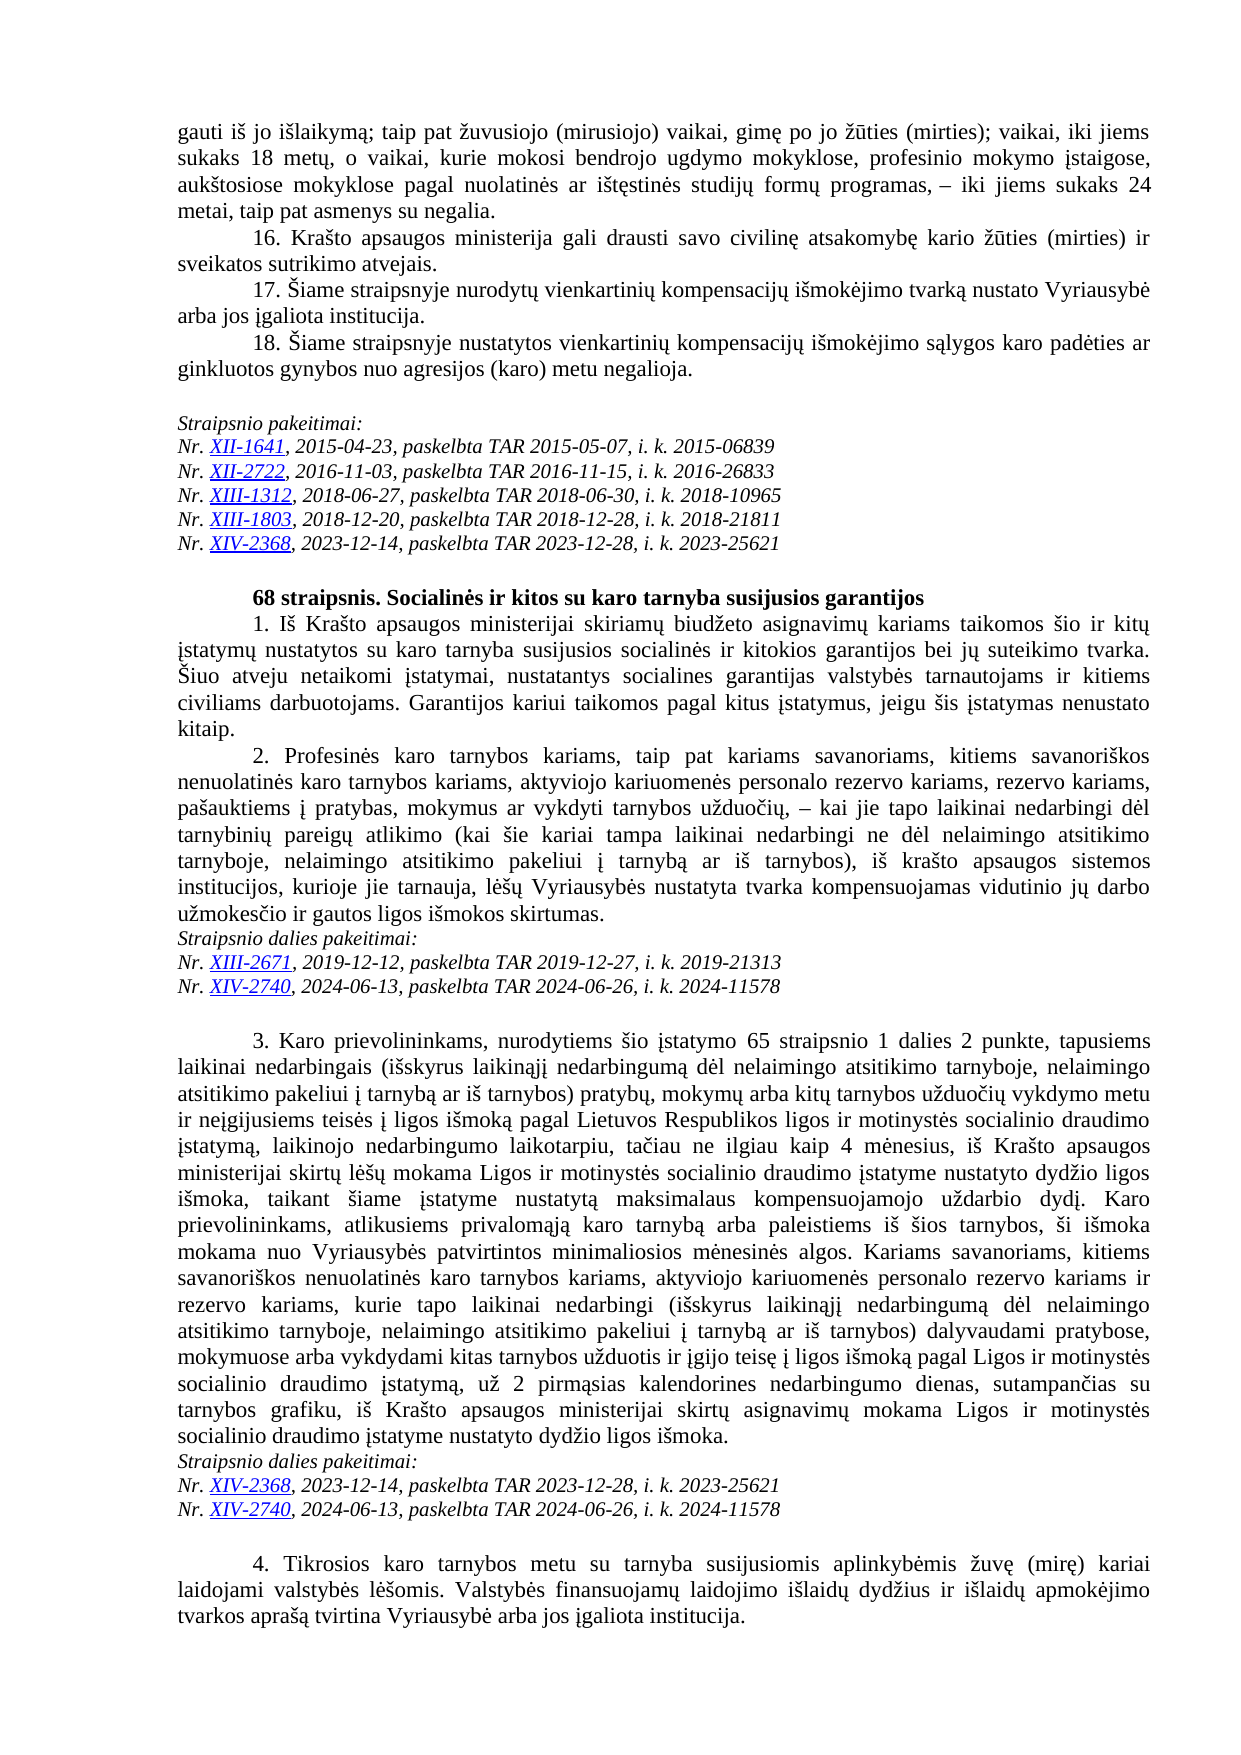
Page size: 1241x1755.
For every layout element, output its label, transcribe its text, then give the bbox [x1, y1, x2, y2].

text Nr. XIV-2368, 2023-12-14, paskelbta TAR 2023-12-28, i. k. 2023-25621 [177, 531, 1152, 555]
text 1. Iš Krašto apsaugos ministerijai skiriamų biudžeto asignavimų kariams taikomos šio ir kitų įstatymų nustatytos su karo tarnyba susijusios socialinės ir kitokios garantijos bei jų suteikimo tvarka. Šiuo atveju netaikomi įstatymai, nustatantys socialines garantijas valstybės tarnautojams ir kitiems civiliams darbuotojams. Garantijos kariui taikomos pagal kitus įstatymus, jeigu šis įstatymas nenustato kitaip. [177, 610, 1152, 742]
text 16. Krašto apsaugos ministerija gali drausti savo civilinę atsakomybę kario žūties (mirties) ir sveikatos sutrikimo atvejais. [177, 223, 1152, 276]
text 2. Profesinės karo tarnybos kariams, taip pat kariams savanoriams, kitiems savanoriškos nenuolatinės karo tarnybos kariams, aktyviojo kariuomenės personalo rezervo kariams, rezervo kariams, pašauktiems į pratybas, mokymus ar vykdyti tarnybos užduočių, – kai jie tapo laikinai nedarbingi dėl tarnybinių pareigų atlikimo (kai šie kariai tampa laikinai nedarbingi ne dėl nelaimingo atsitikimo tarnyboje, nelaimingo atsitikimo pakeliui į tarnybą ar iš tarnybos), iš krašto apsaugos sistemos institucijos, kurioje jie tarnauja, lėšų Vyriausybės nustatyta tvarka kompensuojamas vidutinio jų darbo užmokesčio ir gautos ligos išmokos skirtumas. [177, 742, 1152, 926]
text Nr. XIII-1312, 2018-06-27, paskelbta TAR 2018-06-30, i. k. 2018-10965 [177, 483, 1152, 507]
text 18. Šiame straipsnyje nustatytos vienkartinių kompensacijų išmokėjimo sąlygos karo padėties ar ginkluotos gynybos nuo agresijos (karo) metu negalioja. [177, 329, 1152, 382]
text Straipsnio pakeitimai: [177, 410, 1152, 434]
text Nr. XIV-2740, 2024-06-13, paskelbta TAR 2024-06-26, i. k. 2024-11578 [177, 974, 1152, 998]
text gauti iš jo išlaikymą; taip pat žuvusiojo (mirusiojo) vaikai, gimę po jo žūties (mirties); vaikai, iki jiems sukaks 18 metų, o vaikai, kurie mokosi bendrojo ugdymo mokyklose, profesinio mokymo įstaigose, aukštosiose mokyklose pagal nuolatinės ar ištęstinės studijų formų programas, – iki jiems sukaks 24 metai, taip pat asmenys su negalia. [177, 118, 1152, 223]
text Nr. XIV-2740, 2024-06-13, paskelbta TAR 2024-06-26, i. k. 2024-11578 [177, 1497, 1152, 1521]
text Nr. XII-1641, 2015-04-23, paskelbta TAR 2015-05-07, i. k. 2015-06839 [177, 434, 1152, 458]
text Nr. XIII-1803, 2018-12-20, paskelbta TAR 2018-12-28, i. k. 2018-21811 [177, 507, 1152, 531]
text 4. Tikrosios karo tarnybos metu su tarnyba susijusiomis aplinkybėmis žuvę (mirę) kariai laidojami valstybės lėšomis. Valstybės finansuojamų laidojimo išlaidų dydžius ir išlaidų apmokėjimo tvarkos aprašą tvirtina Vyriausybė arba jos įgaliota institucija. [177, 1550, 1152, 1629]
text Straipsnio dalies pakeitimai: [177, 926, 1152, 950]
text 68 straipsnis. Socialinės ir kitos su karo tarnyba susijusios garantijos [177, 583, 1152, 610]
text Nr. XIV-2368, 2023-12-14, paskelbta TAR 2023-12-28, i. k. 2023-25621 [177, 1473, 1152, 1497]
text 3. Karo prievolininkams, nurodytiems šio įstatymo 65 straipsnio 1 dalies 2 punkte, tapusiems laikinai nedarbingais (išskyrus laikinąjį nedarbingumą dėl nelaimingo atsitikimo tarnyboje, nelaimingo atsitikimo pakeliui į tarnybą ar iš tarnybos) pratybų, mokymų arba kitų tarnybos užduočių vykdymo metu ir neįgijusiems teisės į ligos išmoką pagal Lietuvos Respublikos ligos ir motinystės socialinio draudimo įstatymą, laikinojo nedarbingumo laikotarpiu, tačiau ne ilgiau kaip 4 mėnesius, iš Krašto apsaugos ministerijai skirtų lėšų mokama Ligos ir motinystės socialinio draudimo įstatyme nustatyto dydžio ligos išmoka, taikant šiame įstatyme nustatytą maksimalaus kompensuojamojo uždarbio dydį. Karo prievolininkams, atlikusiems privalomąją karo tarnybą arba paleistiems iš šios tarnybos, ši išmoka mokama nuo Vyriausybės patvirtintos minimaliosios mėnesinės algos. Kariams savanoriams, kitiems savanoriškos nenuolatinės karo tarnybos kariams, aktyviojo kariuomenės personalo rezervo kariams ir rezervo kariams, kurie tapo laikinai nedarbingi (išskyrus laikinąjį nedarbingumą dėl nelaimingo atsitikimo tarnyboje, nelaimingo atsitikimo pakeliui į tarnybą ar iš tarnybos) dalyvaudami pratybose, mokymuose arba vykdydami kitas tarnybos užduotis ir įgijo teisę į ligos išmoką pagal Ligos ir motinystės socialinio draudimo įstatymą, už 2 pirmąsias kalendorines nedarbingumo dienas, sutampančias su tarnybos grafiku, iš Krašto apsaugos ministerijai skirtų asignavimų mokama Ligos ir motinystės socialinio draudimo įstatyme nustatyto dydžio ligos išmoka. [177, 1027, 1152, 1449]
text Nr. XIII-2671, 2019-12-12, paskelbta TAR 2019-12-27, i. k. 2019-21313 [177, 950, 1152, 974]
text 17. Šiame straipsnyje nurodytų vienkartinių kompensacijų išmokėjimo tvarką nustato Vyriausybė arba jos įgaliota institucija. [177, 276, 1152, 329]
text Nr. XII-2722, 2016-11-03, paskelbta TAR 2016-11-15, i. k. 2016-26833 [177, 458, 1152, 483]
text Straipsnio dalies pakeitimai: [177, 1449, 1152, 1473]
